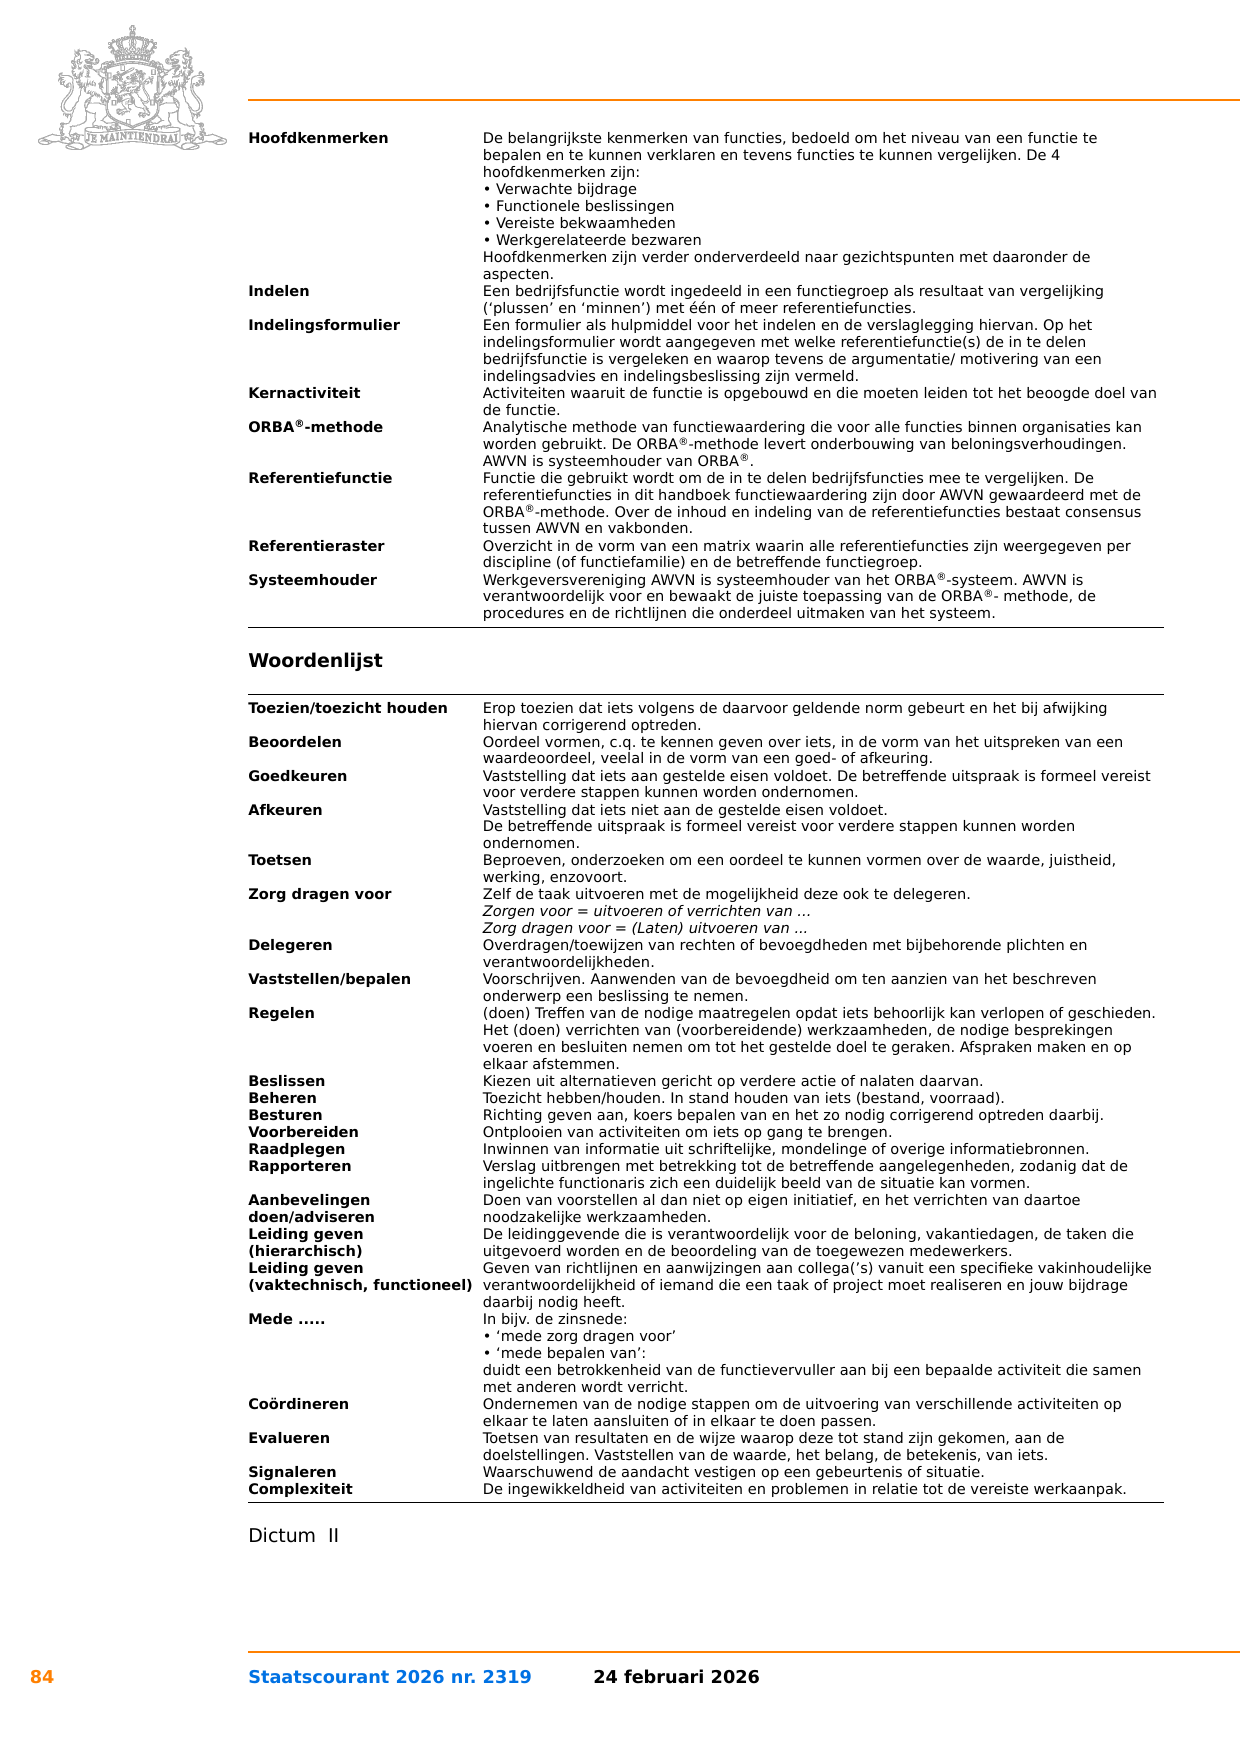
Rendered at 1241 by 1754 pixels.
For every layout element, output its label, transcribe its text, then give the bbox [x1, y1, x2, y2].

table_cell De ingewikkeldheid van activiteiten en problemen in relatie tot de vereiste werkaanpak. [477, 1481, 1163, 1502]
table_cell Referentieraster [248, 538, 477, 571]
table_cell Vaststelling dat iets niet aan de gestelde eisen voldoet. De betreffende uitspraak is formeel vereist voor verdere stappen kunnen worden ondernomen. [477, 801, 1163, 852]
table_cell Kiezen uit alternatieven gericht op verdere actie of nalaten daarvan. [477, 1073, 1163, 1090]
text Dictum II [248, 1525, 1163, 1547]
table_cell Een bedrijfsfunctie wordt ingedeeld in een functiegroep als resultaat van vergelijking (‘plussen’ en ‘minnen’) met één of meer referentiefuncties. [477, 283, 1163, 317]
table_cell Raadplegen [248, 1141, 477, 1158]
table_cell Ontplooien van activiteiten om iets op gang te brengen. [477, 1124, 1163, 1141]
table_cell Zorg dragen voor [248, 886, 477, 937]
table_cell Activiteiten waaruit de functie is opgebouwd en die moeten leiden tot het beoogde doel van de functie. [477, 385, 1163, 418]
table_cell Overdragen/toewijzen van rechten of bevoegdheden met bijbehorende plichten en verantwoordelijkheden. [477, 937, 1163, 971]
table_cell Indelingsformulier [248, 317, 477, 384]
table_cell Richting geven aan, koers bepalen van en het zo nodig corrigerend optreden daarbij. [477, 1107, 1163, 1124]
table_cell Toetsen van resultaten en de wijze waarop deze tot stand zijn gekomen, aan de doelstellingen. Vaststellen van de waarde, het belang, de betekenis, van iets. [477, 1430, 1163, 1463]
table_cell Ondernemen van de nodige stappen om de uitvoering van verschillende activiteiten op elkaar te laten aansluiten of in elkaar te doen passen. [477, 1396, 1163, 1429]
table_cell Beslissen [248, 1073, 477, 1090]
table_cell Kernactiviteit [248, 385, 477, 418]
table_cell Zelf de taak uitvoeren met de mogelijkheid deze ook te delegeren. Zorgen voor = uitvoeren of verrichten van ... Zorg dragen voor = (Laten) uitvoeren van ... [477, 886, 1163, 937]
table_cell Voorbereiden [248, 1124, 477, 1141]
subtitle Woordenlijst [248, 650, 1163, 672]
table_cell Referentiefunctie [248, 470, 477, 537]
table_cell Signaleren [248, 1464, 477, 1481]
table_cell Werkgeversvereniging AWVN is systeemhouder van het ORBA®-systeem. AWVN is verantwoordelijk voor en bewaakt de juiste toepassing van de ORBA®- methode, de procedures en de richtlijnen die onderdeel uitmaken van het systeem. [477, 571, 1163, 627]
table_header Toezien/toezicht houden [248, 695, 477, 733]
table_cell Voorschrijven. Aanwenden van de bevoegdheid om ten aanzien van het beschreven onderwerp een beslissing te nemen. [477, 971, 1163, 1005]
table_cell Analytische methode van functiewaardering die voor alle functies binnen organisaties kan worden gebruikt. De ORBA®-methode levert onderbouwing van beloningsverhoudingen. AWVN is systeemhouder van ORBA®. [477, 419, 1163, 469]
table_cell ORBA®-methode [248, 419, 477, 469]
table_cell Verslag uitbrengen met betrekking tot de betreffende aangelegenheden, zodanig dat de ingelichte functionaris zich een duidelijk beeld van de situatie kan vormen. [477, 1158, 1163, 1192]
picture [38, 25, 227, 150]
table_cell Hoofdkenmerken [248, 130, 477, 283]
table_cell Beoordelen [248, 734, 477, 767]
table_cell Evalueren [248, 1430, 477, 1463]
table_cell Beheren [248, 1090, 477, 1107]
table_cell Overzicht in de vorm van een matrix waarin alle referentiefuncties zijn weergegeven per discipline (of functiefamilie) en de betreffende functiegroep. [477, 538, 1163, 571]
table_cell Toetsen [248, 852, 477, 886]
table_cell Coördineren [248, 1396, 477, 1429]
table_cell Complexiteit [248, 1481, 477, 1502]
table_cell In bijv. de zinsnede: • ‘mede zorg dragen voor’ • ‘mede bepalen van’: duidt een betrokkenheid van de functievervuller aan bij een bepaalde activiteit die samen met anderen wordt verricht. [477, 1311, 1163, 1396]
table_cell Regelen [248, 1005, 477, 1073]
table_cell Beproeven, onderzoeken om een oordeel te kunnen vormen over de waarde, juistheid, werking, enzovoort. [477, 852, 1163, 886]
table_cell Besturen [248, 1107, 477, 1124]
table_cell Mede ..... [248, 1311, 477, 1396]
table_cell Leiding geven (vaktechnisch, functioneel) [248, 1260, 477, 1311]
table_cell Systeemhouder [248, 571, 477, 627]
table_cell Inwinnen van informatie uit schriftelijke, mondelinge of overige informatiebronnen. [477, 1141, 1163, 1158]
table_cell Een formulier als hulpmiddel voor het indelen en de verslaglegging hiervan. Op het indelingsformulier wordt aangegeven met welke referentiefunctie(s) de in te delen bedrijfsfunctie is vergeleken en waarop tevens de argumentatie/ motivering van een indelingsadvies en indelingsbeslissing zijn vermeld. [477, 317, 1163, 384]
table_cell Indelen [248, 283, 477, 317]
table_cell Waarschuwend de aandacht vestigen op een gebeurtenis of situatie. [477, 1464, 1163, 1481]
table_cell Aanbevelingen doen/adviseren [248, 1192, 477, 1226]
table_cell Oordeel vormen, c.q. te kennen geven over iets, in de vorm van het uitspreken van een waardeoordeel, veelal in de vorm van een goed- of afkeuring. [477, 734, 1163, 767]
table_cell Toezicht hebben/houden. In stand houden van iets (bestand, voorraad). [477, 1090, 1163, 1107]
table_cell Vaststellen/bepalen [248, 971, 477, 1005]
table_cell (doen) Treffen van de nodige maatregelen opdat iets behoorlijk kan verlopen of geschieden. Het (doen) verrichten van (voorbereidende) werkzaamheden, de nodige besprekingen voeren en besluiten nemen om tot het gestelde doel te geraken. Afspraken maken en op elkaar afstemmen. [477, 1005, 1163, 1073]
table_cell Doen van voorstellen al dan niet op eigen initiatief, en het verrichten van daartoe noodzakelijke werkzaamheden. [477, 1192, 1163, 1226]
table_cell Goedkeuren [248, 768, 477, 801]
table_cell De leidinggevende die is verantwoordelijk voor de beloning, vakantiedagen, de taken die uitgevoerd worden en de beoordeling van de toegewezen medewerkers. [477, 1226, 1163, 1260]
table_cell Vaststelling dat iets aan gestelde eisen voldoet. De betreffende uitspraak is formeel vereist voor verdere stappen kunnen worden ondernomen. [477, 768, 1163, 801]
table_cell Leiding geven (hierarchisch) [248, 1226, 477, 1260]
table_cell Afkeuren [248, 801, 477, 852]
table_cell Functie die gebruikt wordt om de in te delen bedrijfsfuncties mee te vergelijken. De referentiefuncties in dit handboek functiewaardering zijn door AWVN gewaardeerd met de ORBA®-methode. Over de inhoud en indeling van de referentiefuncties bestaat consensus tussen AWVN en vakbonden. [477, 470, 1163, 537]
table_cell De belangrijkste kenmerken van functies, bedoeld om het niveau van een functie te bepalen en te kunnen verklaren en tevens functies te kunnen vergelijken. De 4 hoofdkenmerken zijn: • Verwachte bijdrage • Functionele beslissingen • Vereiste bekwaamheden • Werkgerelateerde bezwaren Hoofdkenmerken zijn verder onderverdeeld naar gezichtspunten met daaronder de aspecten. [477, 130, 1163, 283]
table_cell Rapporteren [248, 1158, 477, 1192]
table_cell Geven van richtlijnen en aanwijzingen aan collega(’s) vanuit een specifieke vakinhoudelijke verantwoordelijkheid of iemand die een taak of project moet realiseren en jouw bijdrage daarbij nodig heeft. [477, 1260, 1163, 1311]
table_cell Delegeren [248, 937, 477, 971]
table_header Erop toezien dat iets volgens de daarvoor geldende norm gebeurt en het bij afwijking hiervan corrigerend optreden. [477, 695, 1163, 733]
